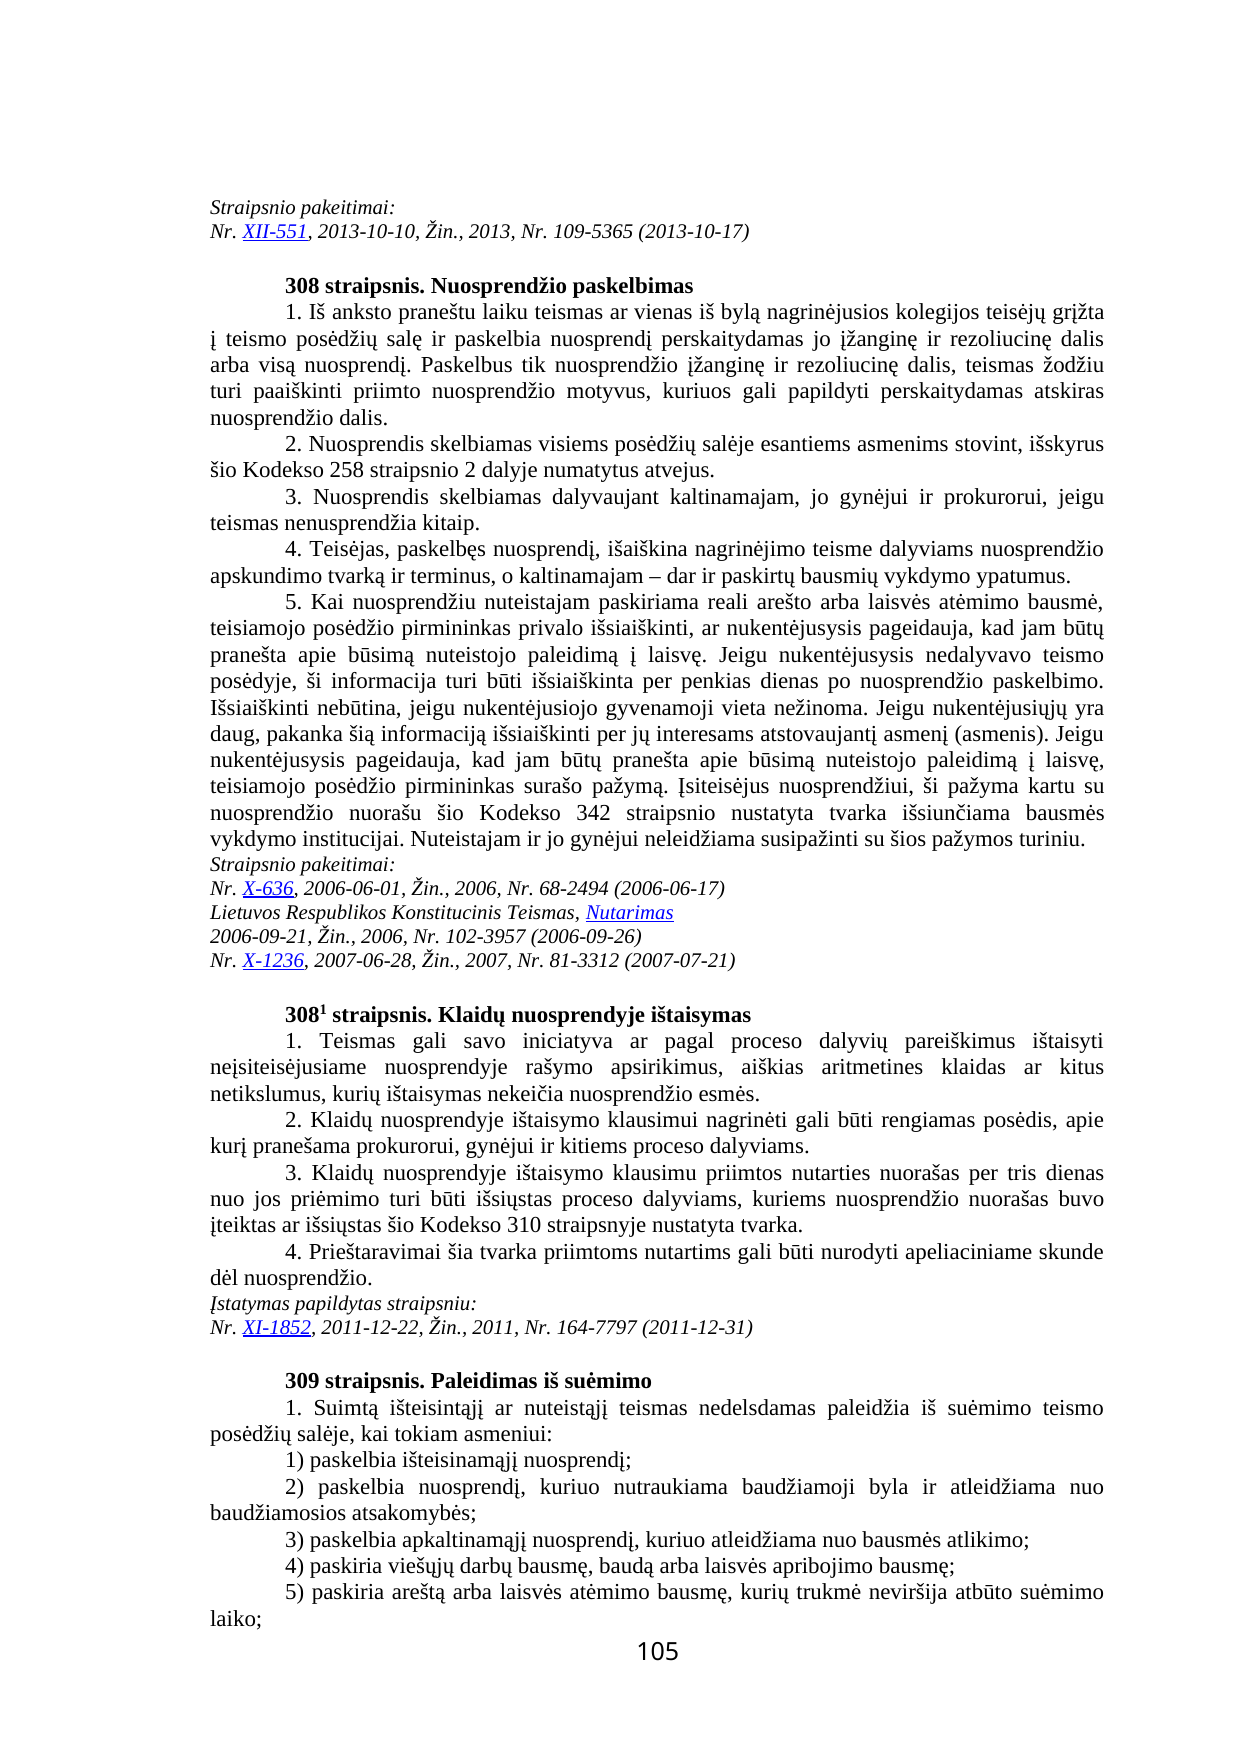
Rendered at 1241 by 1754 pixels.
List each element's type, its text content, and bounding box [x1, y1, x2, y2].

text Nr. X-1236, 2007-06-28, Žin., 2007, Nr. 81-3312 (2007-07-21) [210, 948, 1106, 972]
text 1. Teismas gali savo iniciatyva ar pagal proceso dalyvių pareiškimus ištaisyti neįsiteisėjusiame nuosprendyje rašymo apsirikimus, aiškias aritmetines klaidas ar kitus netikslumus, kurių ištaisymas nekeičia nuosprendžio esmės. [210, 1027, 1106, 1106]
text 4) paskiria viešųjų darbų bausmę, baudą arba laisvės apribojimo bausmę; [210, 1552, 1106, 1578]
text 308 straipsnis. Nuosprendžio paskelbimas [210, 272, 1106, 298]
text Nr. X-636, 2006-06-01, Žin., 2006, Nr. 68-2494 (2006-06-17) [210, 876, 1106, 900]
text 2006-09-21, Žin., 2006, Nr. 102-3957 (2006-09-26) [210, 924, 1106, 948]
text Įstatymas papildytas straipsniu: [210, 1291, 1106, 1315]
text 1) paskelbia išteisinamąjį nuosprendį; [210, 1447, 1106, 1473]
text 2. Nuosprendis skelbiamas visiems posėdžių salėje esantiems asmenims stovint, išskyrus šio Kodekso 258 straipsnio 2 dalyje numatytus atvejus. [210, 430, 1106, 483]
text 5) paskiria areštą arba laisvės atėmimo bausmę, kurių trukmė neviršija atbūto suėmimo laiko; [210, 1578, 1106, 1631]
text 5. Kai nuosprendžiu nuteistajam paskiriama reali arešto arba laisvės atėmimo bausmė, teisiamojo posėdžio pirmininkas privalo išsiaiškinti, ar nukentėjusysis pageidauja, kad jam būtų pranešta apie būsimą nuteistojo paleidimą į laisvę. Jeigu nukentėjusysis nedalyvavo teismo posėdyje, ši informacija turi būti išsiaiškinta per penkias dienas po nuosprendžio paskelbimo. Išsiaiškinti nebūtina, jeigu nukentėjusiojo gyvenamoji vieta nežinoma. Jeigu nukentėjusiųjų yra daug, pakanka šią informaciją išsiaiškinti per jų interesams atstovaujantį asmenį (asmenis). Jeigu nukentėjusysis pageidauja, kad jam būtų pranešta apie būsimą nuteistojo paleidimą į laisvę, teisiamojo posėdžio pirmininkas surašo pažymą. Įsiteisėjus nuosprendžiui, ši pažyma kartu su nuosprendžio nuorašu šio Kodekso 342 straipsnio nustatyta tvarka išsiunčiama bausmės vykdymo institucijai. Nuteistajam ir jo gynėjui neleidžiama susipažinti su šios pažymos turiniu. [210, 588, 1106, 852]
text 3081 straipsnis. Klaidų nuosprendyje ištaisymas [210, 1001, 1106, 1027]
text 3) paskelbia apkaltinamąjį nuosprendį, kuriuo atleidžiama nuo bausmės atlikimo; [210, 1526, 1106, 1552]
text Nr. XII-551, 2013-10-10, Žin., 2013, Nr. 109-5365 (2013-10-17) [210, 219, 1106, 243]
text 2) paskelbia nuosprendį, kuriuo nutraukiama baudžiamoji byla ir atleidžiama nuo baudžiamosios atsakomybės; [210, 1473, 1106, 1526]
text 2. Klaidų nuosprendyje ištaisymo klausimui nagrinėti gali būti rengiamas posėdis, apie kurį pranešama prokurorui, gynėjui ir kitiems proceso dalyviams. [210, 1106, 1106, 1159]
text Straipsnio pakeitimai: [210, 852, 1106, 876]
text 1. Suimtą išteisintąjį ar nuteistąjį teismas nedelsdamas paleidžia iš suėmimo teismo posėdžių salėje, kai tokiam asmeniui: [210, 1394, 1106, 1447]
text 3. Klaidų nuosprendyje ištaisymo klausimu priimtos nutarties nuorašas per tris dienas nuo jos priėmimo turi būti išsiųstas proceso dalyviams, kuriems nuosprendžio nuorašas buvo įteiktas ar išsiųstas šio Kodekso 310 straipsnyje nustatyta tvarka. [210, 1159, 1106, 1238]
text 1. Iš anksto praneštu laiku teismas ar vienas iš bylą nagrinėjusios kolegijos teisėjų grįžta į teismo posėdžių salę ir paskelbia nuosprendį perskaitydamas jo įžanginę ir rezoliucinę dalis arba visą nuosprendį. Paskelbus tik nuosprendžio įžanginę ir rezoliucinę dalis, teismas žodžiu turi paaiškinti priimto nuosprendžio motyvus, kuriuos gali papildyti perskaitydamas atskiras nuosprendžio dalis. [210, 298, 1106, 430]
text 3. Nuosprendis skelbiamas dalyvaujant kaltinamajam, jo gynėjui ir prokurorui, jeigu teismas nenusprendžia kitaip. [210, 483, 1106, 535]
text Lietuvos Respublikos Konstitucinis Teismas, Nutarimas [210, 900, 1106, 924]
text Nr. XI-1852, 2011-12-22, Žin., 2011, Nr. 164-7797 (2011-12-31) [210, 1315, 1106, 1339]
text 309 straipsnis. Paleidimas iš suėmimo [210, 1367, 1106, 1394]
text 4. Prieštaravimai šia tvarka priimtoms nutartims gali būti nurodyti apeliaciniame skunde dėl nuosprendžio. [210, 1238, 1106, 1291]
text 4. Teisėjas, paskelbęs nuosprendį, išaiškina nagrinėjimo teisme dalyviams nuosprendžio apskundimo tvarką ir terminus, o kaltinamajam – dar ir paskirtų bausmių vykdymo ypatumus. [210, 535, 1106, 588]
text Straipsnio pakeitimai: [210, 195, 1106, 219]
